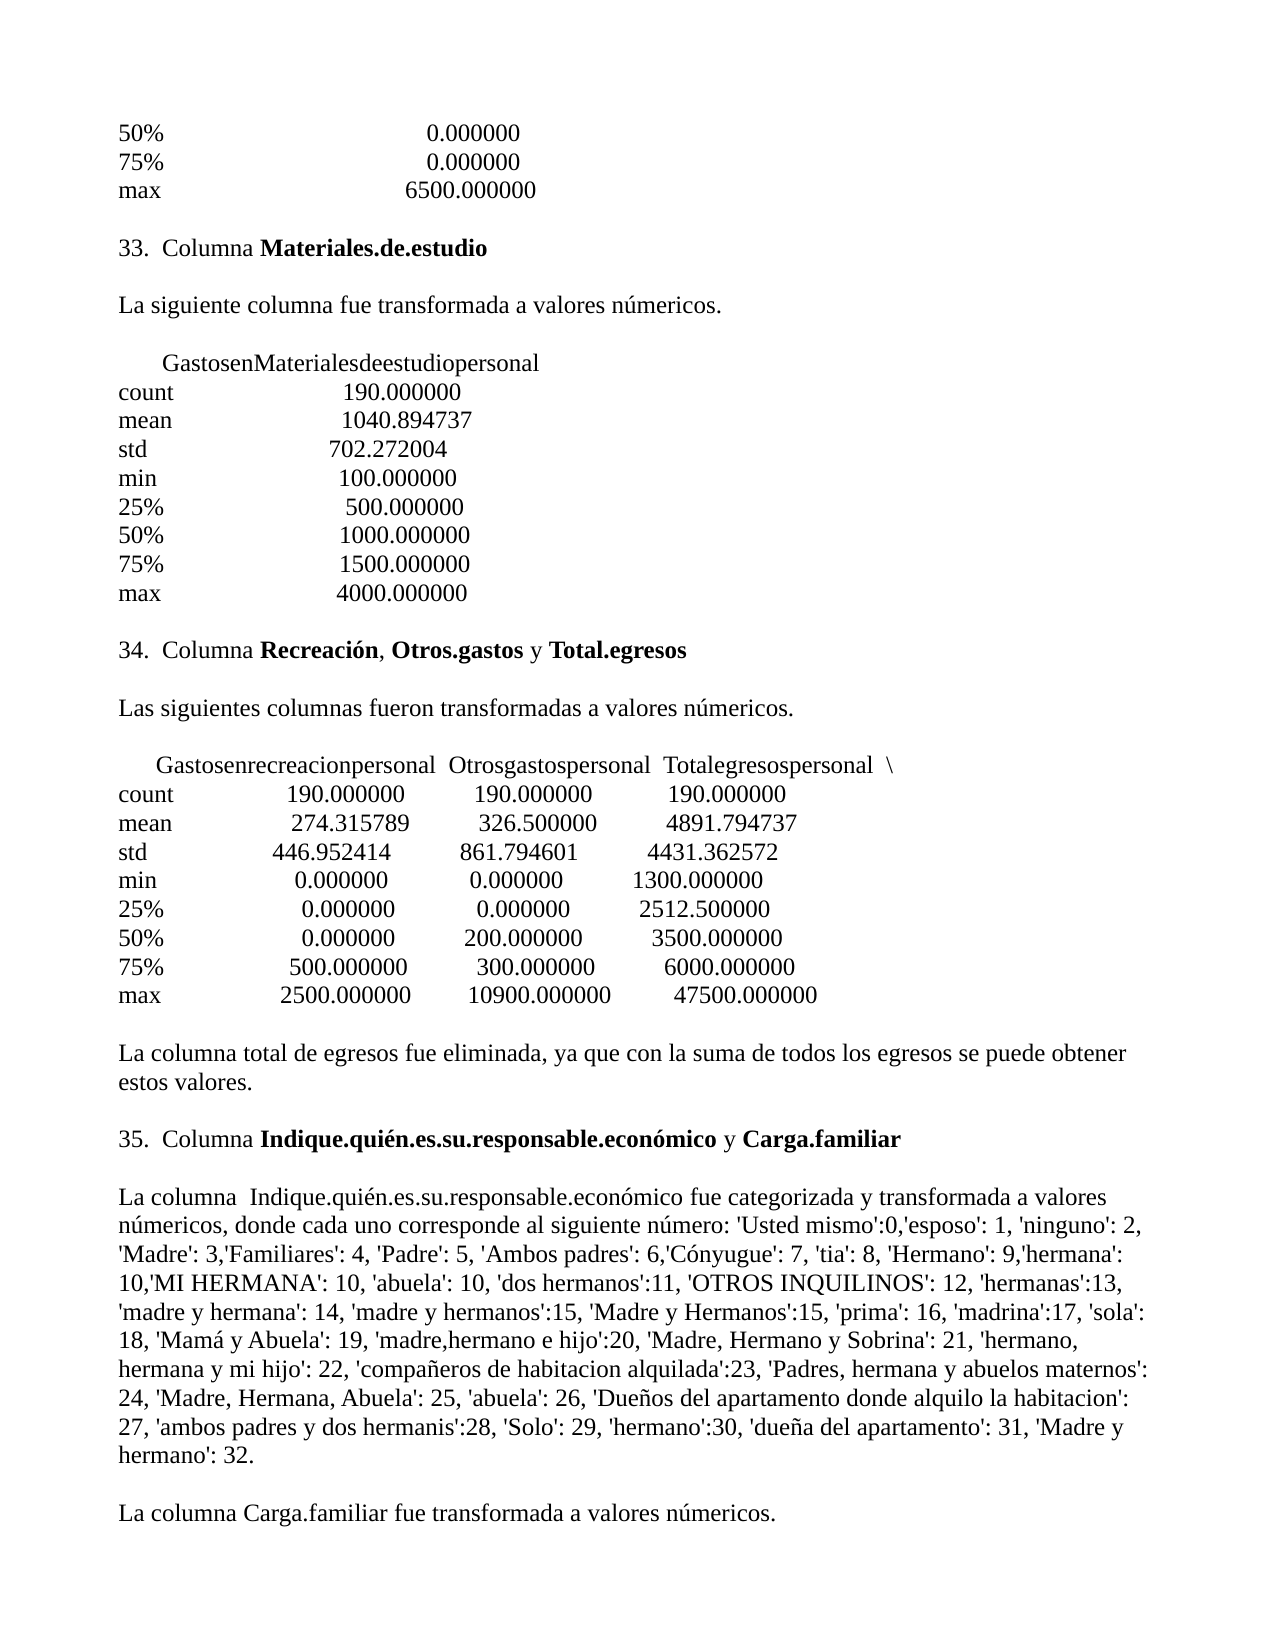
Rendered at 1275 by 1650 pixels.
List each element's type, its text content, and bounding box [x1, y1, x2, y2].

text 34. Columna Recreación, Otros.gastos y Total.egresos [118, 636, 1157, 664]
text mean 274.315789 326.500000 4891.794737 [118, 808, 1157, 837]
text La columna Indique.quién.es.su.responsable.económico fue categorizada y transformada a valores númericos, donde cada uno corresponde al siguiente número: 'Usted mismo':0,'esposo': 1, 'ninguno': 2, 'Madre': 3,'Familiares': 4, 'Padre': 5, 'Ambos padres': 6,'Cónyugue': 7, 'tia': 8, 'Hermano': 9,'hermana': 10,'MI HERMANA': 10, 'abuela': 10, 'dos hermanos':11, 'OTROS INQUILINOS': 12, 'hermanas':13, 'madre y hermana': 14, 'madre y hermanos':15, 'Madre y Hermanos':15, 'prima': 16, 'madrina':17, 'sola': 18, 'Mamá y Abuela': 19, 'madre,hermano e hijo':20, 'Madre, Hermano y Sobrina': 21, 'hermano, hermana y mi hijo': 22, 'compañeros de habitacion alquilada':23, 'Padres, hermana y abuelos maternos': 24, 'Madre, Hermana, Abuela': 25, 'abuela': 26, 'Dueños del apartamento donde alquilo la habitacion': 27, 'ambos padres y dos hermanis':28, 'Solo': 29, 'hermano':30, 'dueña del apartamento': 31, 'Madre y hermano': 32. [118, 1182, 1157, 1469]
text 50% 1000.000000 [118, 521, 1157, 549]
text 75% 500.000000 300.000000 6000.000000 [118, 952, 1157, 981]
text min 100.000000 [118, 463, 1157, 492]
text Gastosenrecreacionpersonal Otrosgastospersonal Totalegresospersonal \ [118, 751, 1157, 779]
text La siguiente columna fue transformada a valores númericos. [118, 291, 1157, 319]
text count 190.000000 [118, 377, 1157, 406]
text 33. Columna Materiales.de.estudio [118, 233, 1157, 262]
text 35. Columna Indique.quién.es.su.responsable.económico y Carga.familiar [118, 1124, 1157, 1153]
text 25% 0.000000 0.000000 2512.500000 [118, 894, 1157, 923]
text mean 1040.894737 [118, 406, 1157, 434]
text GastosenMaterialesdeestudiopersonal [118, 348, 1157, 377]
text La columna Carga.familiar fue transformada a valores númericos. [118, 1498, 1157, 1527]
text max 2500.000000 10900.000000 47500.000000 [118, 981, 1157, 1009]
text 50% 0.000000 200.000000 3500.000000 [118, 923, 1157, 952]
text std 702.272004 [118, 434, 1157, 463]
text max 4000.000000 [118, 578, 1157, 607]
text 75% 0.000000 [118, 147, 1157, 176]
text max 6500.000000 [118, 176, 1157, 204]
text min 0.000000 0.000000 1300.000000 [118, 866, 1157, 894]
text 50% 0.000000 [118, 118, 1157, 147]
text count 190.000000 190.000000 190.000000 [118, 779, 1157, 808]
text 75% 1500.000000 [118, 549, 1157, 578]
text 25% 500.000000 [118, 492, 1157, 521]
text Las siguientes columnas fueron transformadas a valores númericos. [118, 693, 1157, 722]
text std 446.952414 861.794601 4431.362572 [118, 837, 1157, 866]
text La columna total de egresos fue eliminada, ya que con la suma de todos los egresos se puede obtener estos valores. [118, 1038, 1157, 1096]
